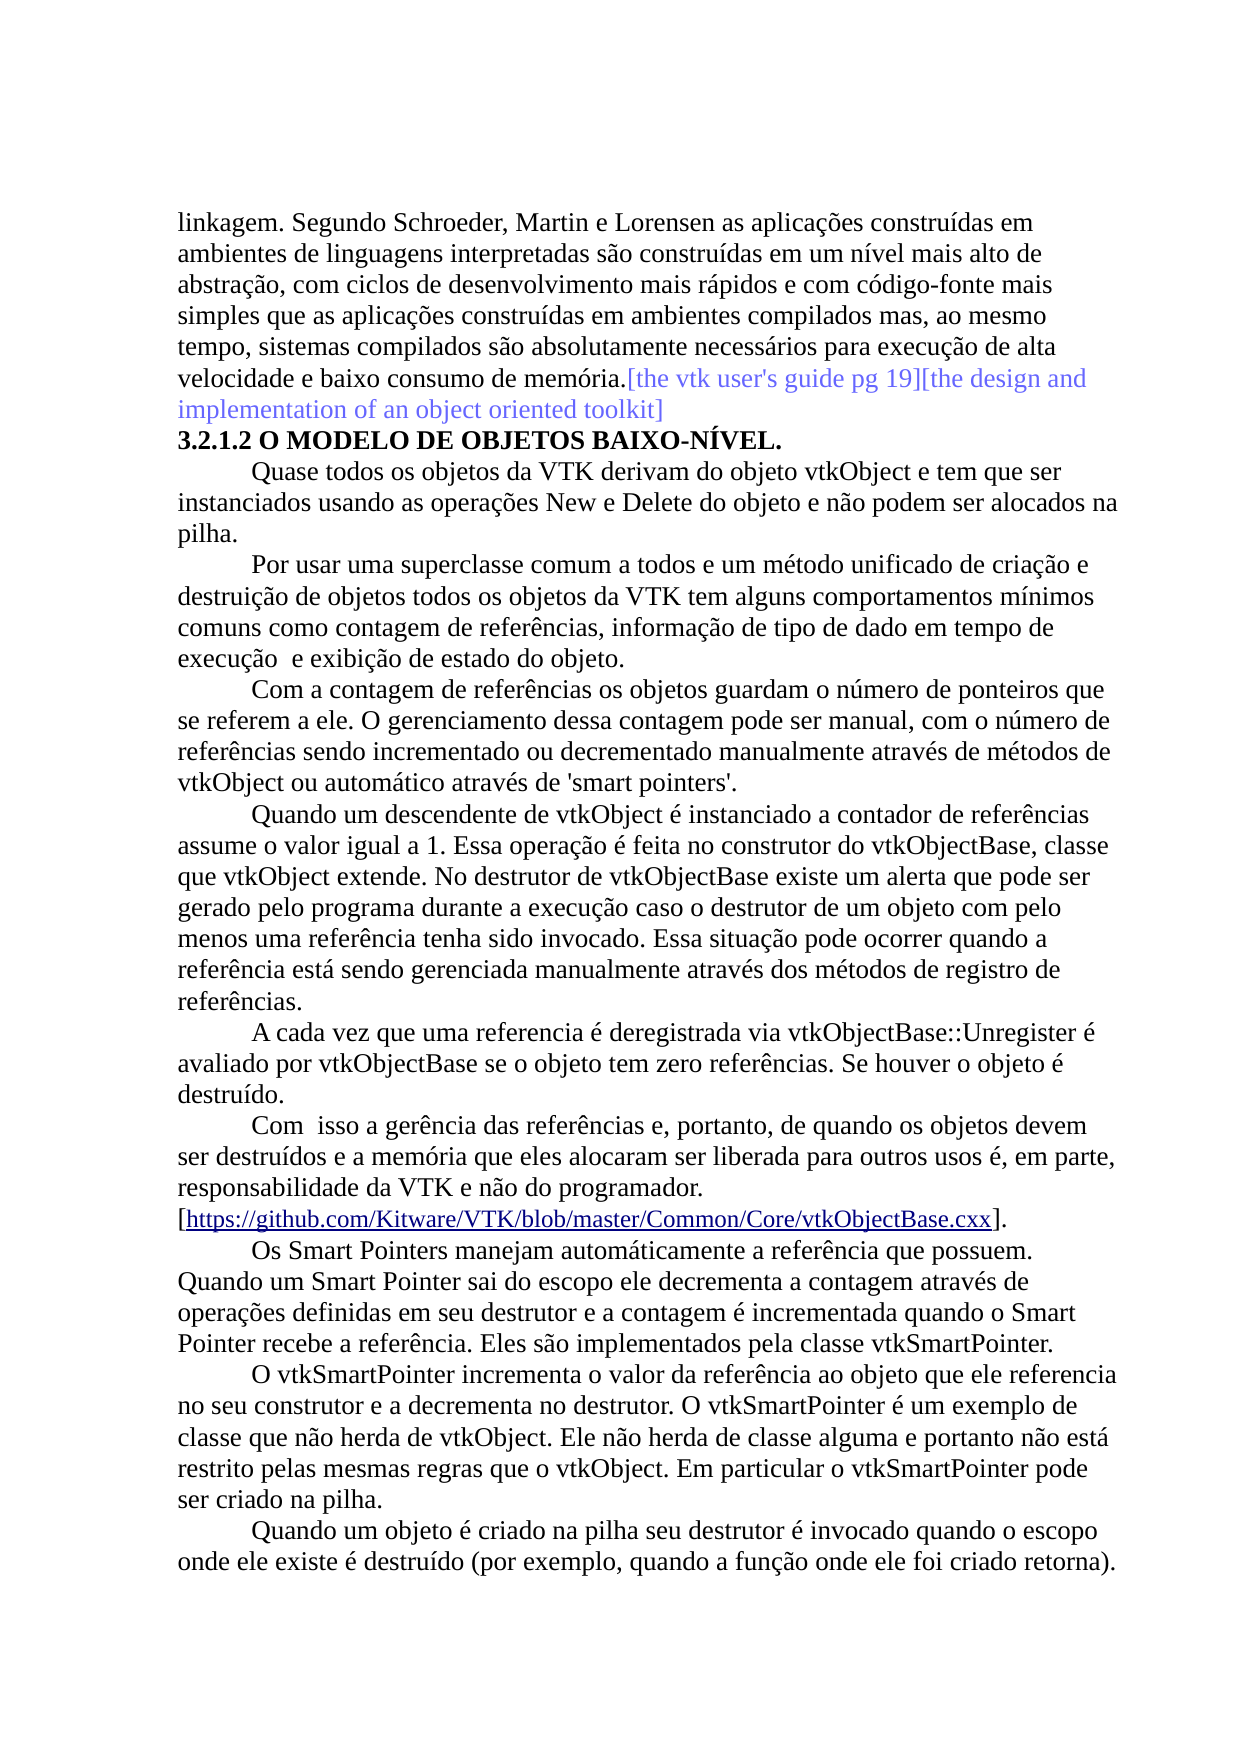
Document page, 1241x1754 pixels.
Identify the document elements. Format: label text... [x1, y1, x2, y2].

text Por usar uma superclasse comum a todos e um método unificado de criação e destruição de objetos todos os objetos da VTK tem alguns comportamentos mínimos comuns como contagem de referências, informação de tipo de dado em tempo de execução e exibição de estado do objeto. [177, 548, 1122, 673]
text O vtkSmartPointer incrementa o valor da referência ao objeto que ele referencia no seu construtor e a decrementa no destrutor. O vtkSmartPointer é um exemplo de classe que não herda de vtkObject. Ele não herda de classe alguma e portanto não está restrito pelas mesmas regras que o vtkObject. Em particular o vtkSmartPointer pode ser criado na pilha. [177, 1358, 1122, 1514]
text Quando um descendente de vtkObject é instanciado a contador de referências assume o valor igual a 1. Essa operação é feita no construtor do vtkObjectBase, classe que vtkObject extende. No destrutor de vtkObjectBase existe um alerta que pode ser gerado pelo programa durante a execução caso o destrutor de um objeto com pelo menos uma referência tenha sido invocado. Essa situação pode ocorrer quando a referência está sendo gerenciada manualmente através dos métodos de registro de referências. [177, 798, 1122, 1016]
text [https://github.com/Kitware/VTK/blob/master/Common/Core/vtkObjectBase.cxx]. [177, 1203, 1122, 1234]
text A cada vez que uma referencia é deregistrada via vtkObjectBase::Unregister é avaliado por vtkObjectBase se o objeto tem zero referências. Se houver o objeto é destruído. [177, 1016, 1122, 1109]
text Com a contagem de referências os objetos guardam o número de ponteiros que se referem a ele. O gerenciamento dessa contagem pode ser manual, com o número de referências sendo incrementado ou decrementado manualmente através de métodos de vtkObject ou automático através de 'smart pointers'. [177, 673, 1122, 798]
text Quando um objeto é criado na pilha seu destrutor é invocado quando o escopo onde ele existe é destruído (por exemplo, quando a função onde ele foi criado retorna). [177, 1514, 1122, 1576]
text Os Smart Pointers manejam automáticamente a referência que possuem. Quando um Smart Pointer sai do escopo ele decrementa a contagem através de operações definidas em seu destrutor e a contagem é incrementada quando o Smart Pointer recebe a referência. Eles são implementados pela classe vtkSmartPointer. [177, 1234, 1122, 1358]
text Quase todos os objetos da VTK derivam do objeto vtkObject e tem que ser instanciados usando as operações New e Delete do objeto e não podem ser alocados na pilha. [177, 455, 1122, 548]
subtitle 3.2.1.2 O MODELO DE OBJETOS BAIXO-NÍVEL. [177, 424, 1122, 455]
text linkagem. Segundo Schroeder, Martin e Lorensen as aplicações construídas em ambientes de linguagens interpretadas são construídas em um nível mais alto de abstração, com ciclos de desenvolvimento mais rápidos e com código-fonte mais simples que as aplicações construídas em ambientes compilados mas, ao mesmo tempo, sistemas compilados são absolutamente necessários para execução de alta velocidade e baixo consumo de memória.[the vtk user's guide pg 19][the design and implementation of an object oriented toolkit] [177, 206, 1122, 424]
text Com isso a gerência das referências e, portanto, de quando os objetos devem ser destruídos e a memória que eles alocaram ser liberada para outros usos é, em parte, responsabilidade da VTK e não do programador. [177, 1109, 1122, 1203]
